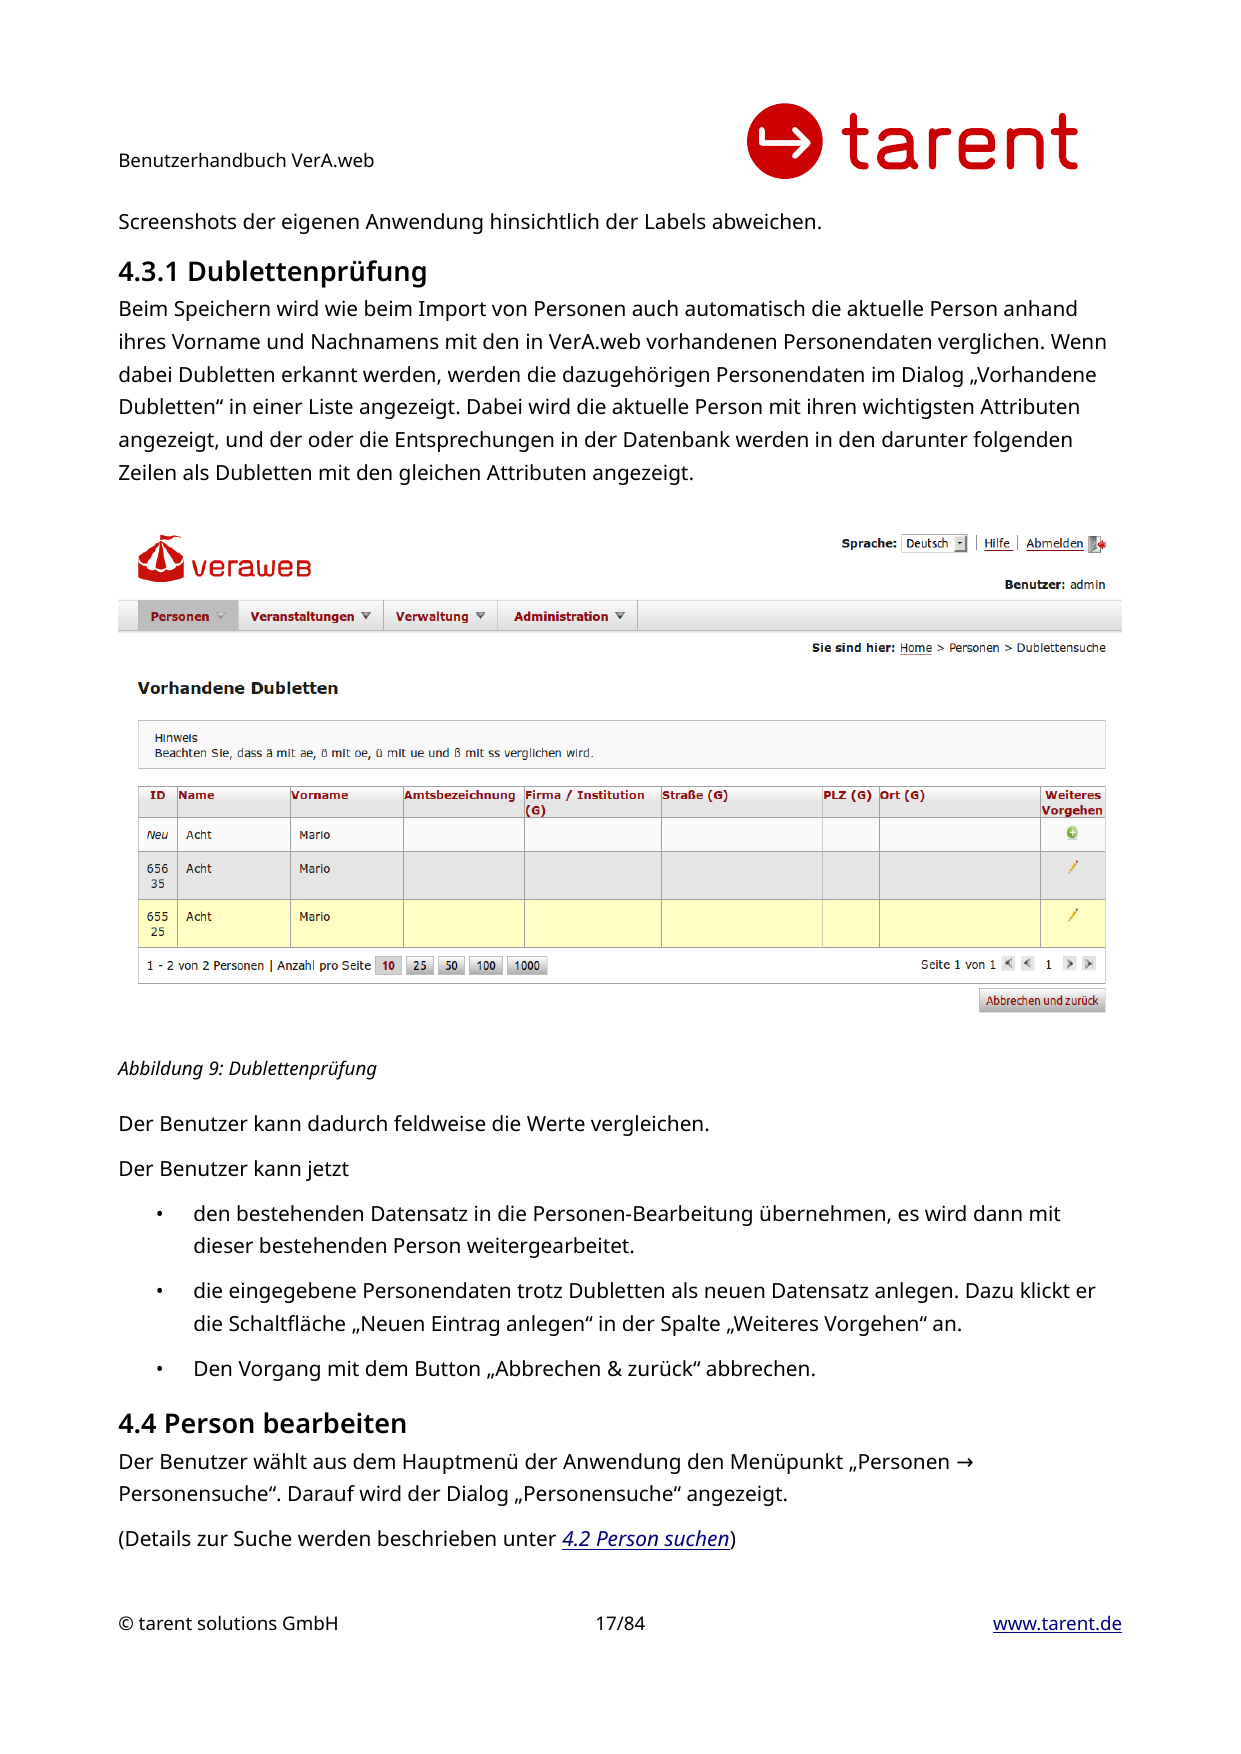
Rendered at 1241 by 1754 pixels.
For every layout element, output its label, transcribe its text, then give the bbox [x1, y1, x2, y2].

text Der Benutzer kann jetzt [118, 1154, 1122, 1182]
text Der Benutzer kann dadurch feldweise die Werte vergleichen. [118, 1081, 1122, 1137]
picture [118, 526, 1122, 1029]
text Beim Speichern wird wie beim Import von Personen auch automatisch die aktuelle Person anhand ihres Vorname und Nachnamens mit den in VerA.web vorhandenen Personendaten verglichen. Wenn dabei Dubletten erkannt werden, werden die dazugehörigen Personendaten im Dialog „Vorhandene Dubletten“ in einer Liste angezeigt. Dabei wird die aktuelle Person mit ihren wichtigsten Attributen angezeigt, und der oder die Entsprechungen in der Datenbank werden in den darunter folgenden Zeilen als Dubletten mit den gleichen Attributen angezeigt. [118, 294, 1122, 486]
list den bestehenden Datensatz in die Personen-Bearbeitung übernehmen, es wird dann mit dieser bestehenden Person weitergearbeitet. [156, 1199, 1122, 1260]
subtitle Dublettenprüfung [118, 252, 1122, 289]
text Screenshots der eigenen Anwendung hinsichtlich der Labels abweichen. [118, 207, 1122, 236]
text [118, 503, 1122, 526]
text Der Benutzer wählt aus dem Hauptmenü der Anwendung den Menüpunkt „Personen → Personensuche“. Darauf wird der Dialog „Personensuche“ angezeigt. [118, 1447, 1122, 1508]
text (Details zur Suche werden beschrieben unter 4.2 Person suchen) [118, 1524, 1122, 1553]
list Den Vorgang mit dem Button „Abbrechen & zurück“ abbrechen. [156, 1354, 1122, 1383]
subtitle Person bearbeiten [118, 1404, 1122, 1441]
list die eingegebene Personendaten trotz Dubletten als neuen Datensatz anlegen. Dazu klickt er die Schaltfläche „Neuen Eintrag anlegen“ in der Spalte „Weiteres Vorgehen“ an. [156, 1277, 1122, 1338]
text Abbildung 9: Dublettenprüfung [118, 1029, 1122, 1081]
